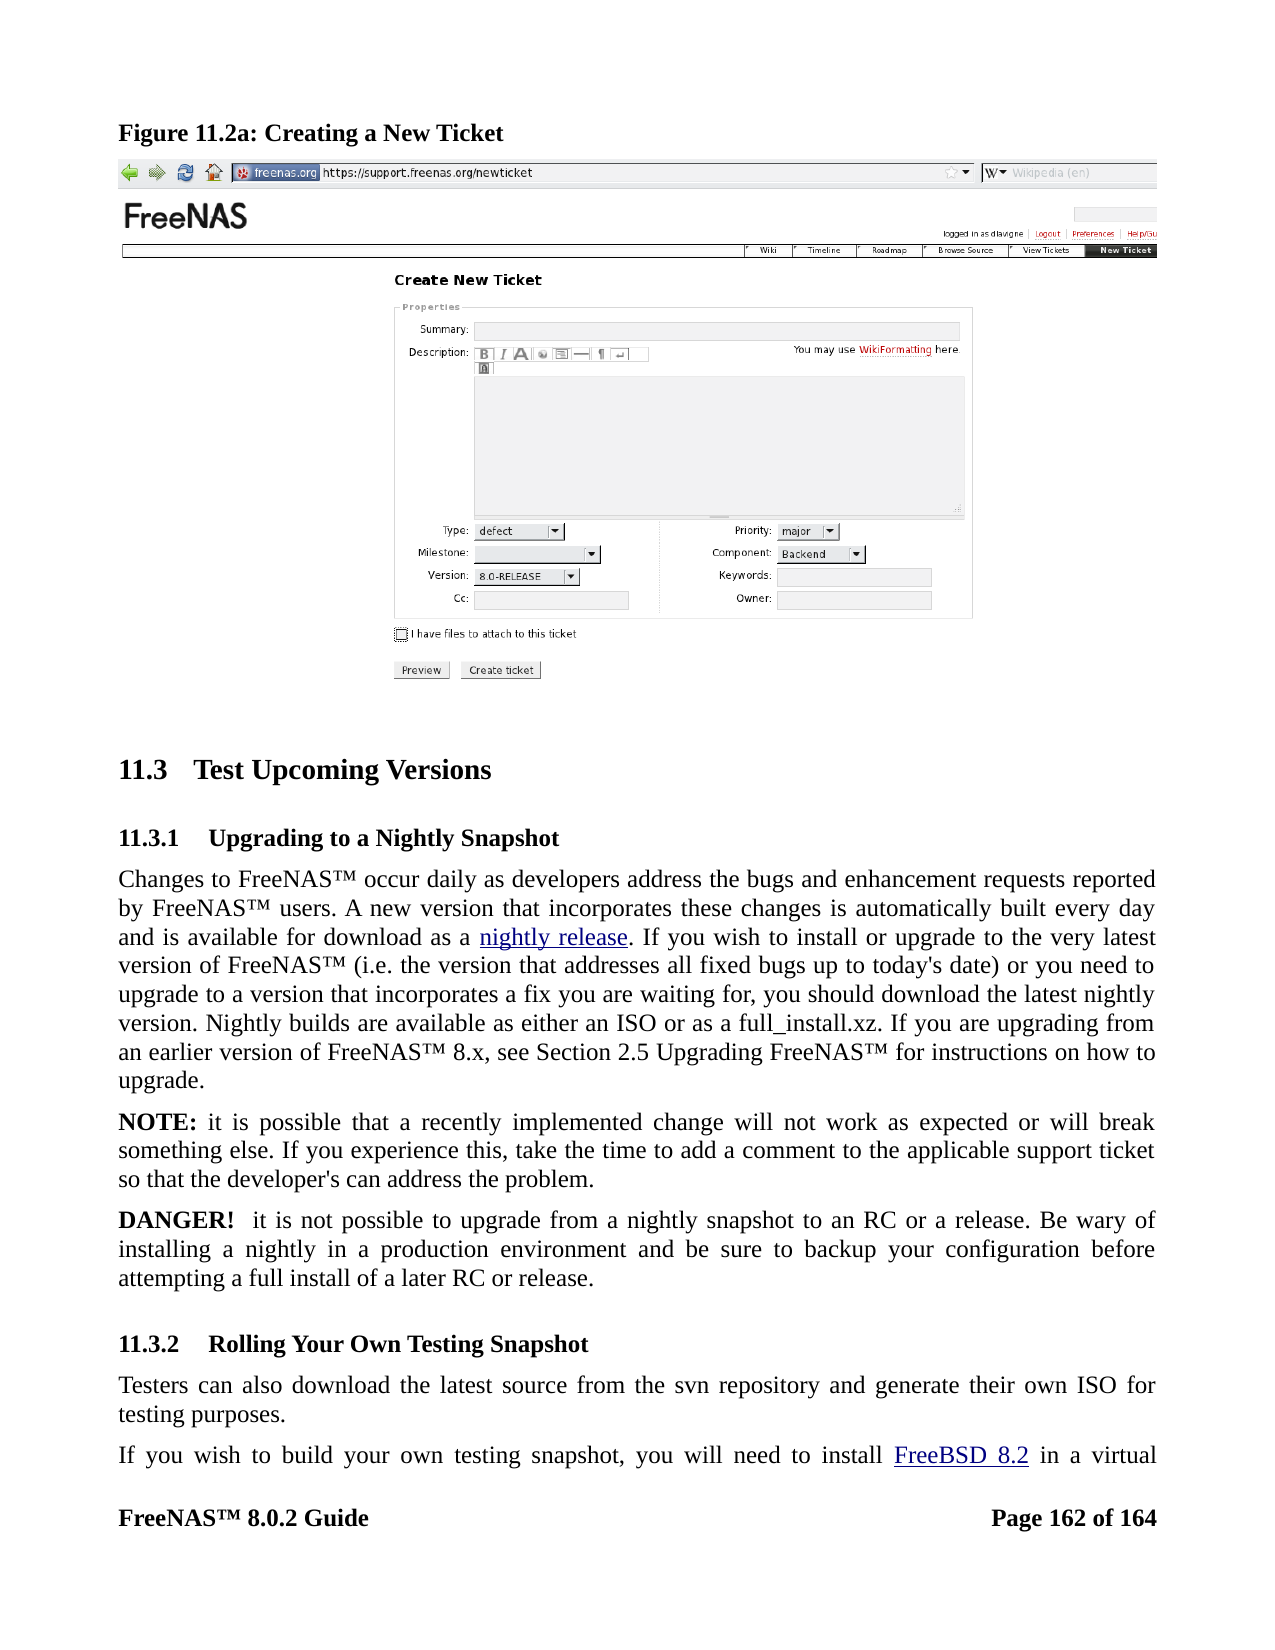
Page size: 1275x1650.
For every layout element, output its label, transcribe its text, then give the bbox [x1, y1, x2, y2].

subtitle Test Upcoming Versions [118, 752, 1157, 786]
text DANGER! it is not possible to upgrade from a nightly snapshot to an RC or a release. Be wary of installing a nightly in a production environment and be sure to backup your configuration before attempting a full install of a later RC or release. [118, 1206, 1157, 1292]
text Changes to FreeNAS™ occur daily as developers address the bugs and enhancement requests reported by FreeNAS™ users. A new version that incorporates these changes is automatically built every day and is available for download as a nightly release. If you wish to install or upgrade to the very latest version of FreeNAS™ (i.e. the version that addresses all fixed bugs up to today's date) or you need to upgrade to a version that incorporates a fix you are waiting for, you should download the latest nightly version. Nightly builds are available as either an ISO or as a full_install.xz. If you are upgrading from an earlier version of FreeNAS™ 8.x, see Section 2.5 Upgrading FreeNAS™ for instructions on how to upgrade. [118, 864, 1157, 1094]
text NOTE: it is possible that a recently implemented change will not work as expected or will break something else. If you experience this, take the time to add a comment to the applicable support ticket so that the developer's can address the problem. [118, 1107, 1157, 1193]
text If you wish to build your own testing snapshot, you will need to install FreeBSD 8.2 in a virtual [118, 1441, 1157, 1469]
subtitle Rolling Your Own Testing Snapshot [118, 1329, 1157, 1358]
subtitle Upgrading to a Nightly Snapshot [118, 823, 1157, 852]
text Testers can also download the latest source from the svn repository and generate their own ISO for testing purposes. [118, 1371, 1157, 1428]
picture [118, 159, 1157, 686]
text Figure 11.2a: Creating a New Ticket [118, 118, 1157, 147]
